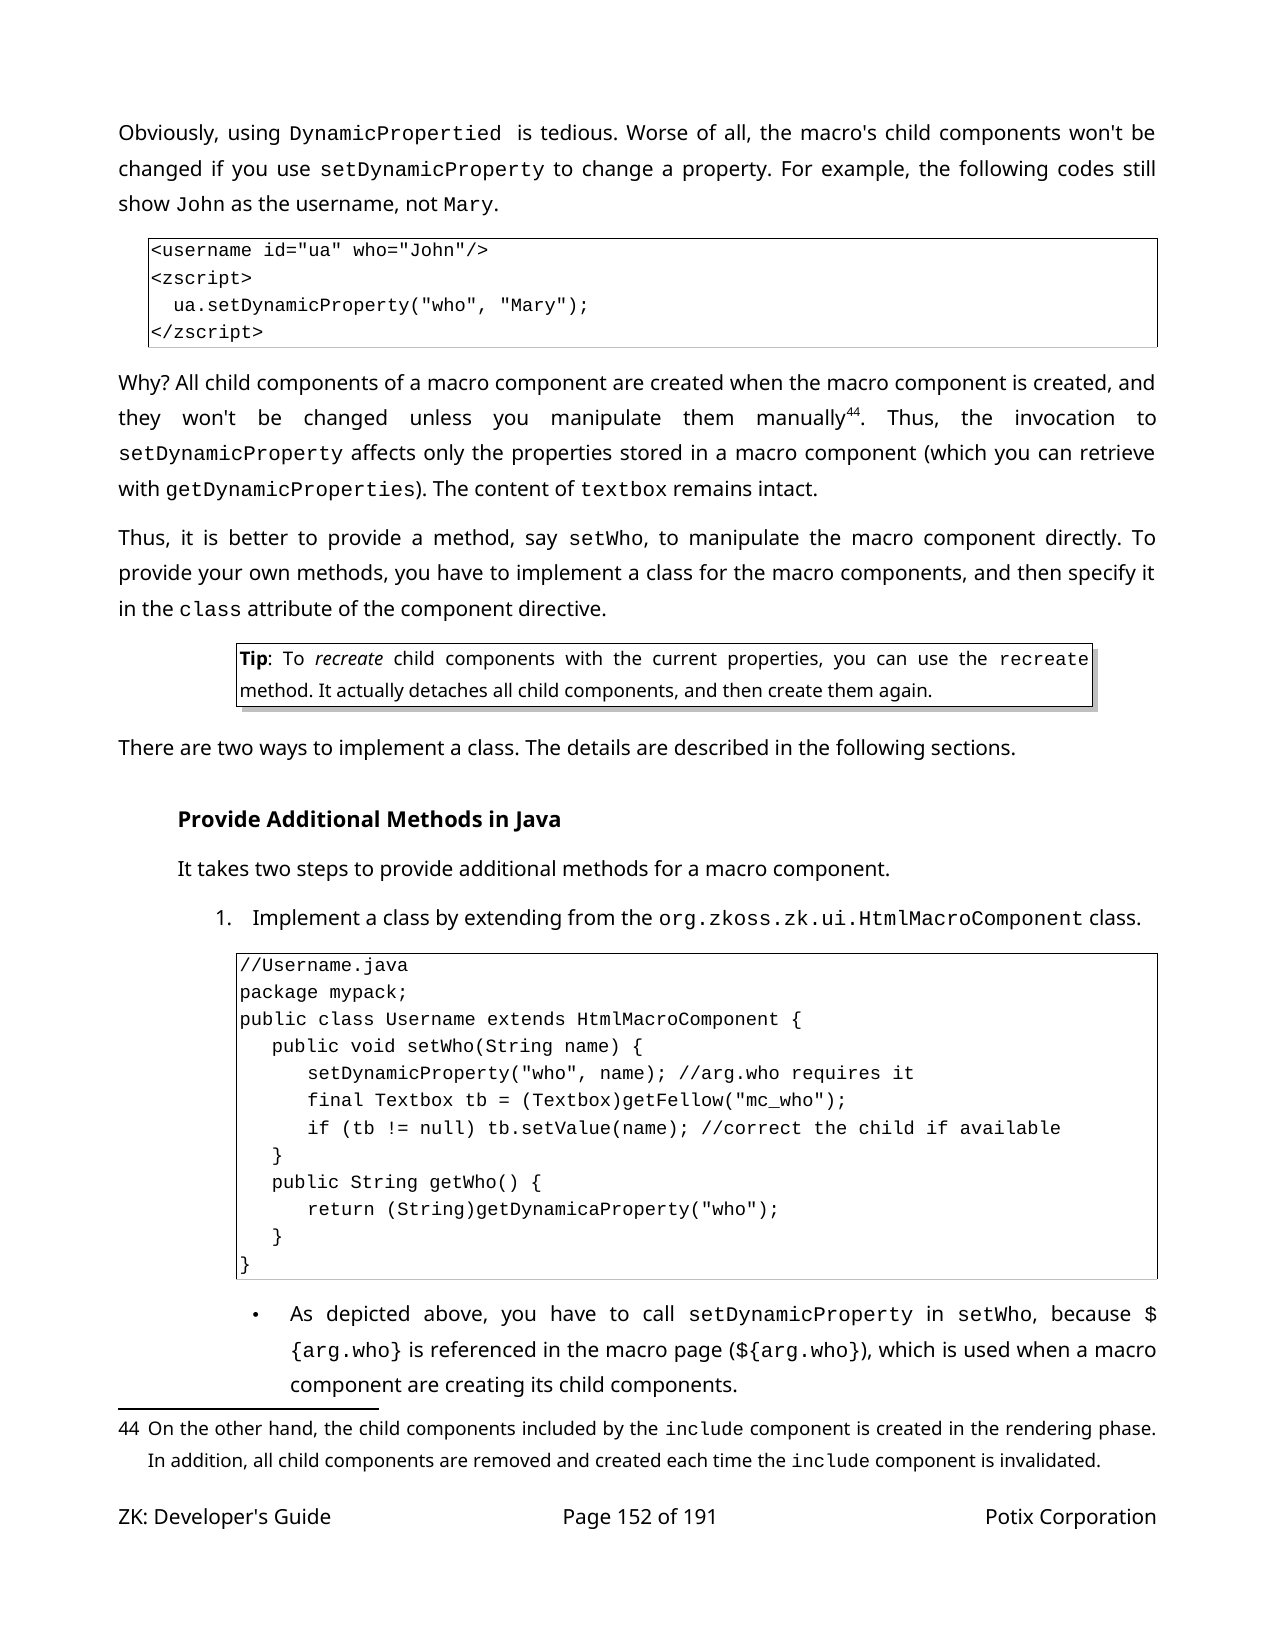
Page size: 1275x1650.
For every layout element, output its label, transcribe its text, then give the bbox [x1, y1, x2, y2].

text package mypack; [237, 979, 1157, 1004]
text It takes two steps to provide additional methods for a macro component. [177, 854, 1157, 883]
text } [237, 1143, 1157, 1167]
list As depicted above, you have to call setDynamicProperty in setWho, because ${arg.who} is referenced in the macro page (${arg.who}), which is used when a macro component are creating its child components. [252, 1299, 1157, 1399]
text On the other hand, the child components included by the include component is created in the rendering phase. In addition, all child components are removed and created each time the include component is invalidated. [118, 1415, 1157, 1473]
text </zscript> [149, 320, 1157, 347]
text return (String)getDynamicaProperty("who"); [237, 1197, 1157, 1221]
text ua.setDynamicProperty("who", "Mary"); [149, 293, 1157, 317]
text There are two ways to implement a class. The details are described in the following sections. [118, 733, 1157, 761]
text Thus, it is better to provide a method, say setWho, to manipulate the macro component directly. To provide your own methods, you have to implement a class for the macro components, and then specify it in the class attribute of the component directive. [118, 523, 1157, 622]
text public void setWho(String name) { [237, 1034, 1157, 1058]
list Implement a class by extending from the org.zkoss.zk.ui.HtmlMacroComponent class. [215, 903, 1157, 932]
text Tip: To recreate child components with the current properties, you can use the recreate method. It actually detaches all child components, and then create them again. [237, 644, 1092, 706]
text } [237, 1224, 1157, 1248]
text } [237, 1251, 1157, 1279]
text if (tb != null) tb.setValue(name); //correct the child if available [237, 1116, 1157, 1140]
text Why? All child components of a macro component are created when the macro component is created, and they won't be changed unless you manipulate them manually. Thus, the invocation to setDynamicProperty affects only the properties stored in a macro component (which you can retrieve with getDynamicProperties). The content of textbox remains intact. [118, 368, 1157, 502]
text public class Username extends HtmlMacroComponent { [237, 1007, 1157, 1031]
text //Username.java [237, 954, 1157, 977]
text Obviously, using DynamicPropertied is tedious. Worse of all, the macro's child components won't be changed if you use setDynamicProperty to change a property. For example, the following codes still show John as the username, not Mary. [118, 118, 1157, 218]
subtitle Provide Additional Methods in Java [177, 804, 1157, 834]
text public String getWho() { [237, 1170, 1157, 1194]
text setDynamicProperty("who", name); //arg.who requires it [237, 1061, 1157, 1085]
text <username id="ua" who="John"/> [149, 239, 1157, 263]
text final Textbox tb = (Textbox)getFellow("mc_who"); [237, 1088, 1157, 1113]
text <zscript> [149, 266, 1157, 290]
